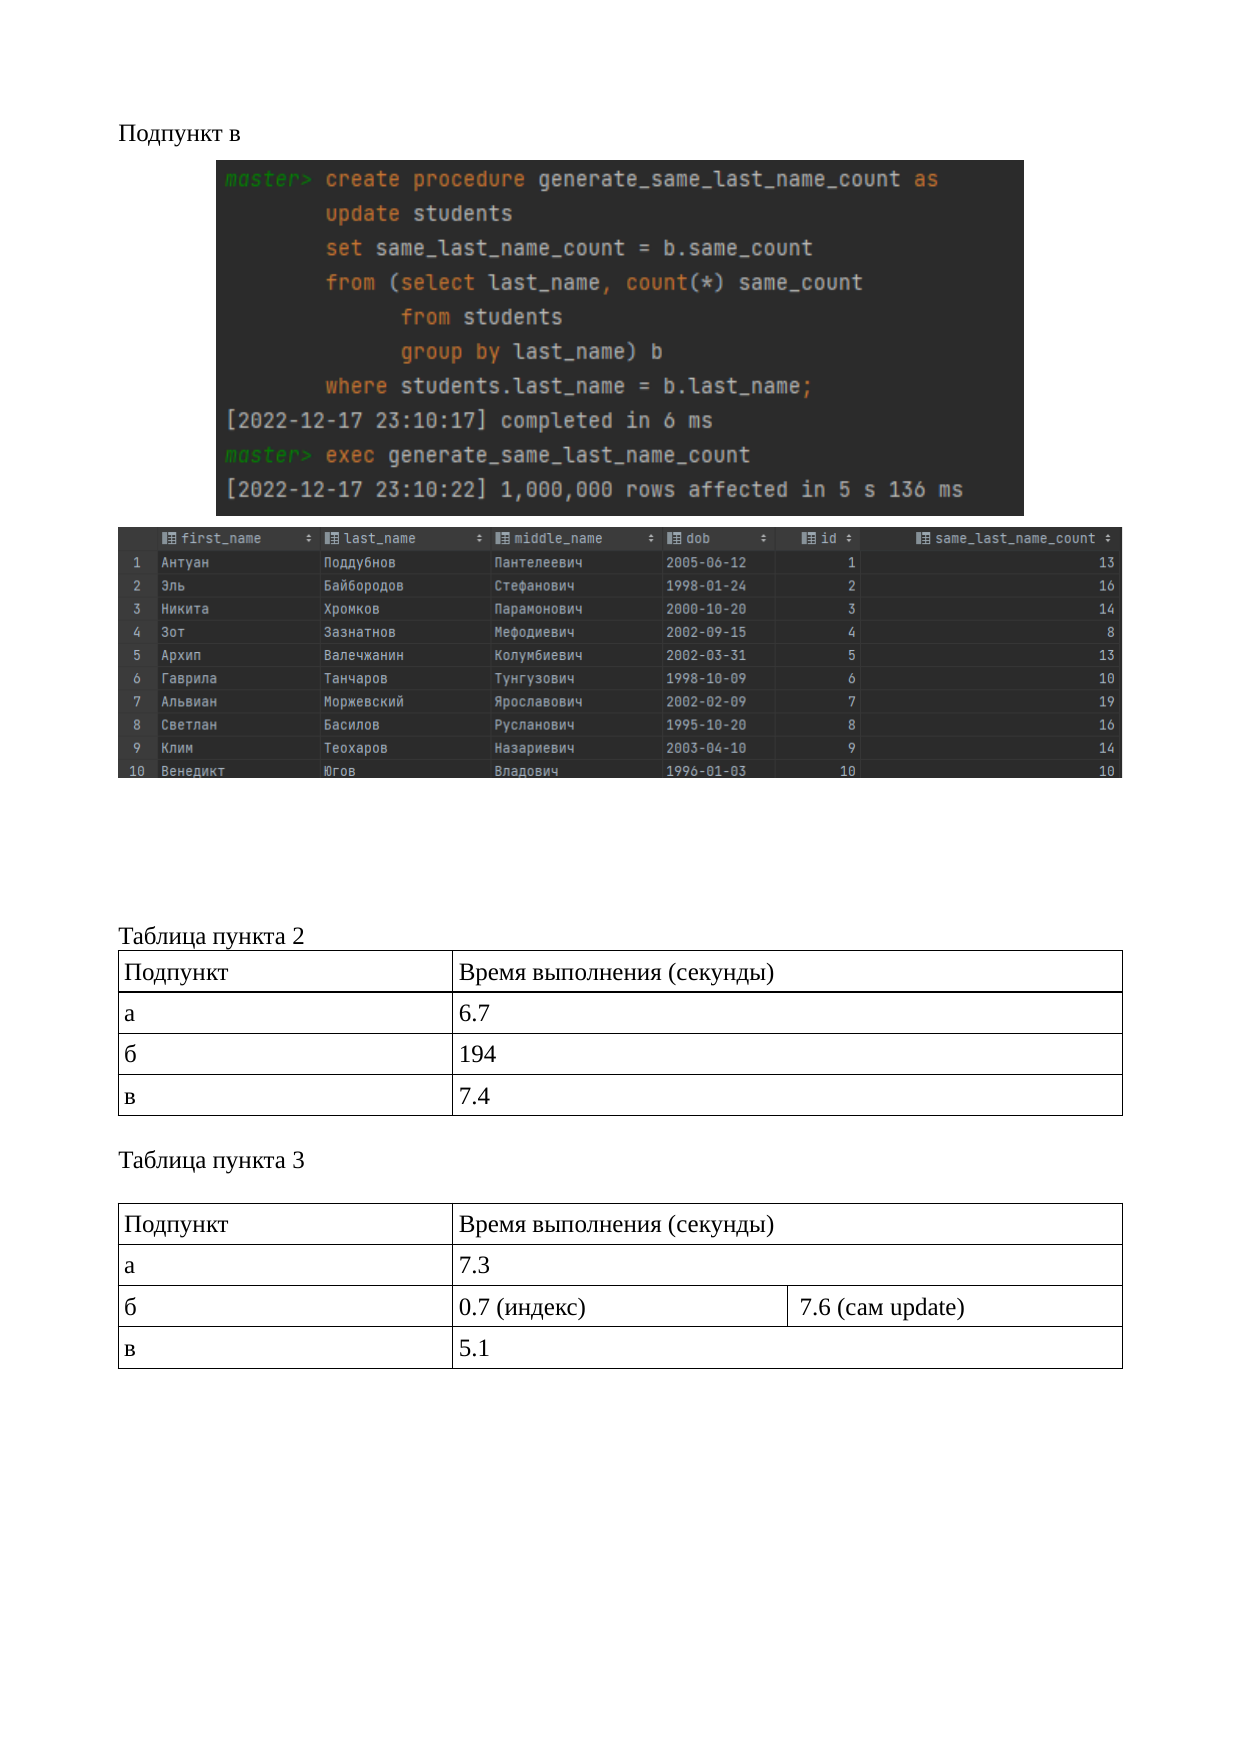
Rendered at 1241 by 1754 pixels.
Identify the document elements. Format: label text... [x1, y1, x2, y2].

table_cell 0.7 (индекс) [453, 1286, 787, 1326]
text Таблица пункта 2 [118, 921, 1122, 950]
table_cell в [119, 1075, 452, 1115]
table_cell 7.3 [453, 1245, 1122, 1285]
table_header Время выполнения (секунды) [453, 951, 1122, 991]
table_cell в [119, 1327, 452, 1367]
table_cell 7.6 (сам update) [788, 1286, 1122, 1326]
table_cell б [119, 1286, 452, 1326]
table_cell а [119, 1245, 452, 1285]
table_cell а [119, 993, 452, 1033]
table_header Время выполнения (секунды) [453, 1204, 1122, 1244]
picture [216, 160, 1024, 516]
text Подпункт в [118, 118, 1122, 147]
text Таблица пункта 3 [118, 1145, 1122, 1174]
picture [118, 527, 1123, 778]
table_cell 6.7 [453, 993, 1122, 1033]
table_cell 194 [453, 1034, 1122, 1074]
table_cell б [119, 1034, 452, 1074]
table_header Подпункт [119, 1204, 452, 1244]
table_cell 7.4 [453, 1075, 1122, 1115]
table_cell 5.1 [453, 1327, 1122, 1367]
table_header Подпункт [119, 951, 452, 991]
